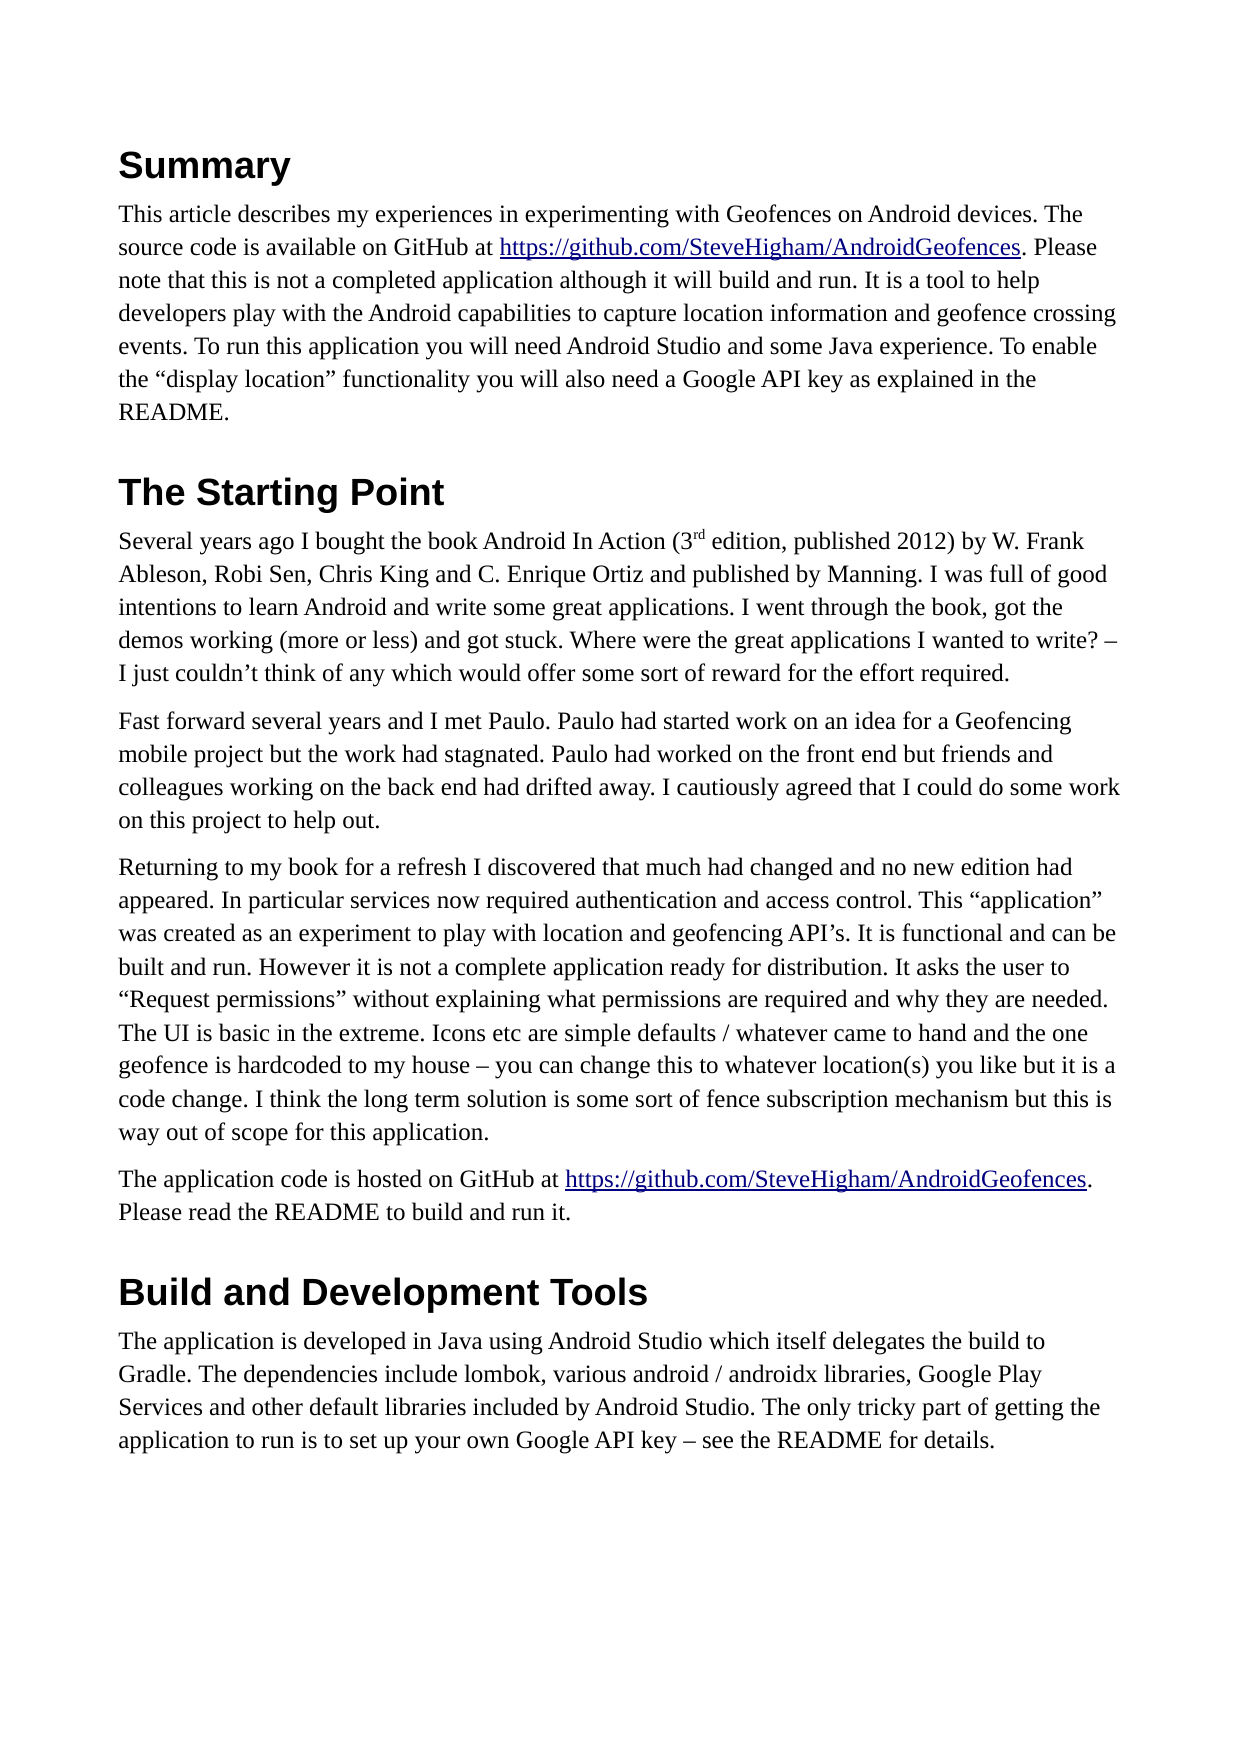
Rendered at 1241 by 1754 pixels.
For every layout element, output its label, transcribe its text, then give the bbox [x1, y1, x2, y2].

text Returning to my book for a refresh I discovered that much had changed and no new edition had appeared. In particular services now required authentication and access control. This “application” was created as an experiment to play with location and geofencing API’s. It is functional and can be built and run. However it is not a complete application ready for distribution. It asks the user to “Request permissions” without explaining what permissions are required and why they are needed. The UI is basic in the extreme. Icons etc are simple defaults / whatever came to hand and the one geofence is hardcoded to my house – you can change this to whatever location(s) you like but it is a code change. I think the long term solution is some sort of fence subscription mechanism but this is way out of scope for this application. [118, 852, 1122, 1145]
text The application is developed in Java using Android Studio which itself delegates the build to Gradle. The dependencies include lombok, various android / androidx libraries, Google Play Services and other default libraries included by Android Studio. The only tricky part of getting the application to run is to set up your own Google API key – see the README for details. [118, 1326, 1122, 1454]
text The application code is hosted on GitHub at https://github.com/SteveHigham/AndroidGeofences. Please read the README to build and run it. [118, 1164, 1122, 1226]
text Several years ago I bought the book Android In Action (3rd edition, published 2012) by W. Frank Ableson, Robi Sen, Chris King and C. Enrique Ortiz and published by Manning. I was full of good intentions to learn Android and write some great applications. I went through the book, got the demos working (more or less) and got stuck. Where were the great applications I wanted to write? – I just couldn’t think of any which would offer some sort of reward for the effort required. [118, 526, 1122, 687]
text This article describes my experiences in experimenting with Geofences on Android devices. The source code is available on GitHub at https://github.com/SteveHigham/AndroidGeofences. Please note that this is not a completed application although it will build and run. It is a tool to help developers play with the Android capabilities to capture location information and geofence crossing events. To run this application you will need Android Studio and some Java experience. To enable the “display location” functionality you will also need a Google API key as explained in the README. [118, 199, 1122, 426]
subtitle The Starting Point [118, 470, 1122, 514]
subtitle Summary [118, 143, 1122, 187]
subtitle Build and Development Tools [118, 1270, 1122, 1313]
text Fast forward several years and I met Paulo. Paulo had started work on an idea for a Geofencing mobile project but the work had stagnated. Paulo had worked on the front end but friends and colleagues working on the back end had drifted away. I cautiously agreed that I could do some work on this project to help out. [118, 706, 1122, 834]
